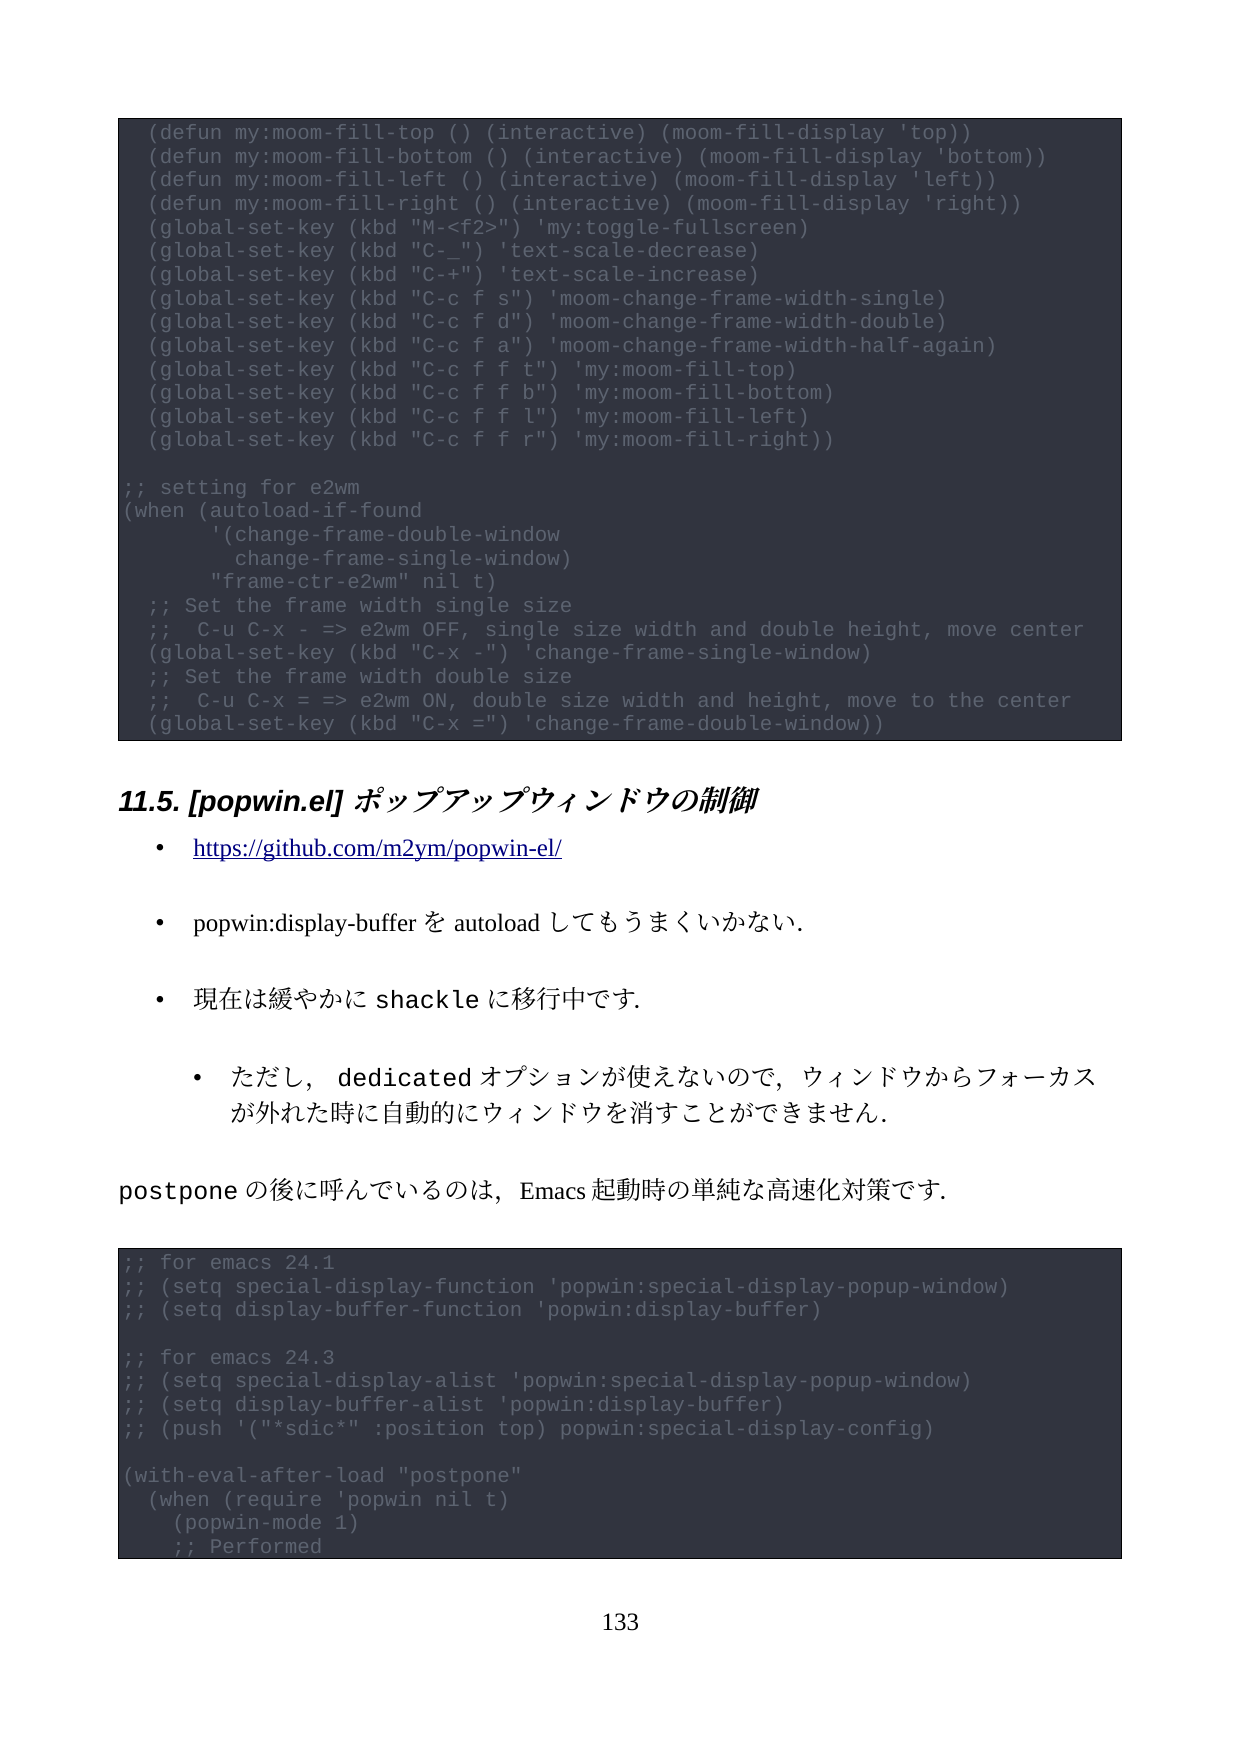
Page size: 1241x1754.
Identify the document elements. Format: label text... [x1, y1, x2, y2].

text ;; C-u C-x - => e2wm OFF, single size width and double height, move center [119, 615, 1121, 638]
text ;; C-u C-x = => e2wm ON, double size width and height, move to the center [119, 686, 1121, 709]
text (global-set-key (kbd "M-<f2>") 'my:toggle-fullscreen) [119, 213, 1121, 236]
text (defun my:moom-fill-left () (interactive) (moom-fill-display 'left)) [119, 165, 1121, 189]
text (when (require 'popwin nil t) [119, 1485, 1121, 1508]
text change-frame-single-window) [119, 544, 1121, 567]
text '(change-frame-double-window [119, 520, 1121, 544]
text ;; Performed [119, 1532, 1121, 1558]
text (popwin-mode 1) [119, 1508, 1121, 1532]
text ;; (setq display-buffer-function 'popwin:display-buffer) [119, 1296, 1121, 1319]
subtitle [popwin.el] ポップアップウィンドウの制御 [118, 778, 1122, 820]
text (global-set-key (kbd "C-c f a") 'moom-change-frame-width-half-again) [119, 331, 1121, 354]
text (global-set-key (kbd "C-c f f t") 'my:moom-fill-top) [119, 354, 1121, 378]
text "frame-ctr-e2wm" nil t) [119, 567, 1121, 591]
text ;; Set the frame width single size [119, 591, 1121, 615]
text ;; Set the frame width double size [119, 662, 1121, 686]
text (global-set-key (kbd "C-c f d") 'moom-change-frame-width-double) [119, 307, 1121, 331]
text (global-set-key (kbd "C-+") 'text-scale-increase) [119, 260, 1121, 284]
text (global-set-key (kbd "C-c f s") 'moom-change-frame-width-single) [119, 284, 1121, 307]
text (global-set-key (kbd "C-x -") 'change-frame-single-window) [119, 638, 1121, 662]
list https://github.com/m2ym/popwin-el/ [156, 833, 1122, 890]
list ただし， dedicated オプションが使えないので，ウィンドウからフォーカスが外れた時に自動的にウィンドウを消すことができません． [193, 1057, 1122, 1158]
list 現在は緩やかに shackle に移行中です． [156, 980, 1122, 1045]
text (global-set-key (kbd "C-_") 'text-scale-decrease) [119, 236, 1121, 260]
list popwin:display-buffer を autoload してもうまくいかない． [156, 903, 1122, 967]
text ;; (setq special-display-alist 'popwin:special-display-popup-window) [119, 1366, 1121, 1390]
text (global-set-key (kbd "C-c f f r") 'my:moom-fill-right)) [119, 426, 1121, 449]
text (defun my:moom-fill-top () (interactive) (moom-fill-display 'top)) [119, 119, 1121, 142]
text ;; (setq display-buffer-alist 'popwin:display-buffer) [119, 1390, 1121, 1414]
text ;; (push '("*sdic*" :position top) popwin:special-display-config) [119, 1414, 1121, 1437]
text (with-eval-after-load "postpone" [119, 1461, 1121, 1485]
text (defun my:moom-fill-bottom () (interactive) (moom-fill-display 'bottom)) [119, 142, 1121, 165]
text (defun my:moom-fill-right () (interactive) (moom-fill-display 'right)) [119, 189, 1121, 213]
text (global-set-key (kbd "C-c f f b") 'my:moom-fill-bottom) [119, 378, 1121, 402]
text (global-set-key (kbd "C-x =") 'change-frame-double-window)) [119, 709, 1121, 740]
text ;; (setq special-display-function 'popwin:special-display-popup-window) [119, 1272, 1121, 1296]
text ;; for emacs 24.1 [119, 1249, 1121, 1272]
text postpone の後に呼んでいるのは，Emacs起動時の単純な高速化対策です． [118, 1171, 1122, 1236]
text ;; setting for e2wm [119, 473, 1121, 496]
text (when (autoload-if-found [119, 496, 1121, 520]
text (global-set-key (kbd "C-c f f l") 'my:moom-fill-left) [119, 402, 1121, 426]
text ;; for emacs 24.3 [119, 1343, 1121, 1366]
